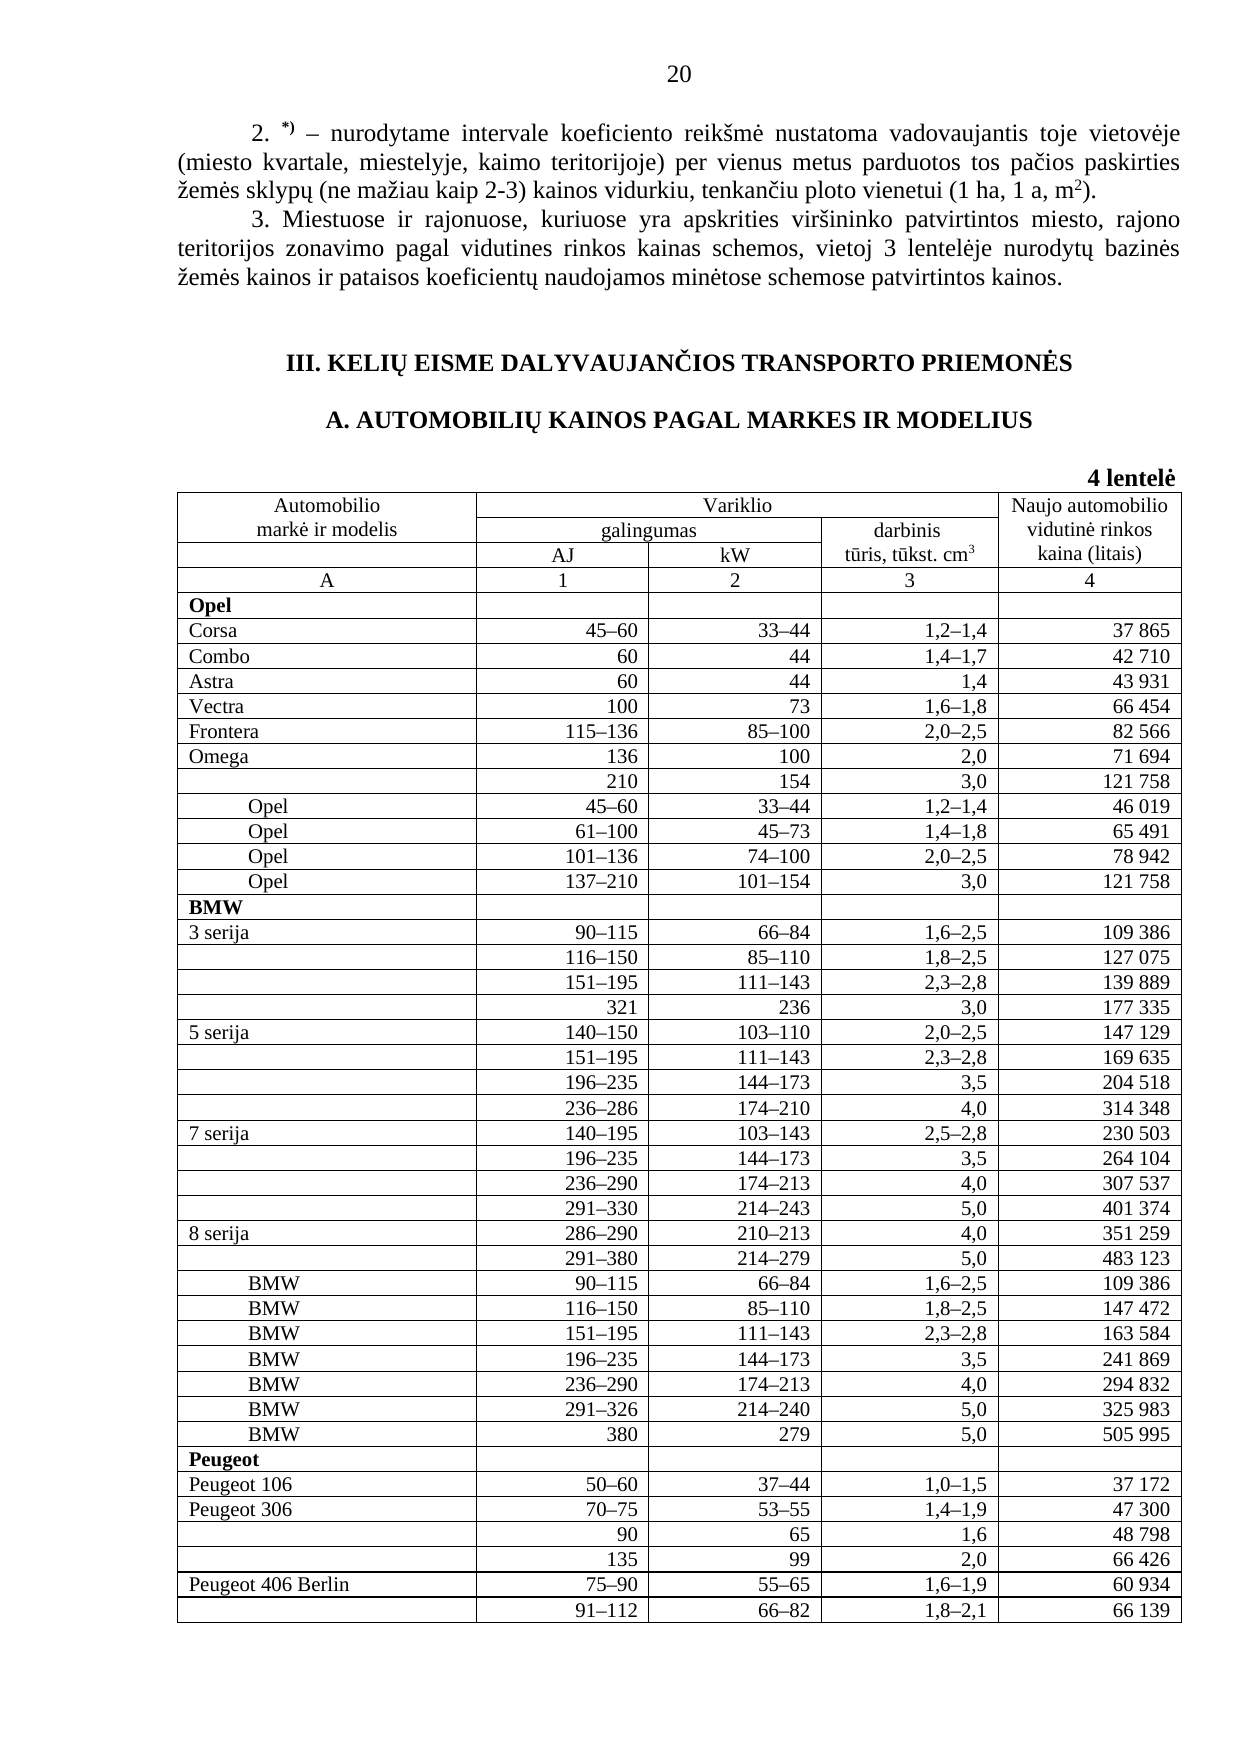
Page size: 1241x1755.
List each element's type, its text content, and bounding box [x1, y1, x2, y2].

table_cell 3 serija [178, 920, 476, 944]
table_cell 144–173 [649, 1146, 821, 1170]
table_cell 1,6–1,8 [822, 694, 998, 718]
table_cell 1,2–1,4 [822, 619, 998, 642]
table_cell 2,0–2,5 [822, 844, 998, 868]
table_cell 85–110 [649, 945, 821, 969]
table_cell 147 472 [999, 1296, 1181, 1320]
table_cell [178, 970, 476, 994]
table_cell 3,5 [822, 1146, 998, 1170]
table_cell 1,4–1,9 [822, 1497, 998, 1521]
table_cell Combo [178, 644, 476, 668]
table_cell Peugeot 306 [178, 1497, 476, 1521]
table_cell [178, 1522, 476, 1546]
table_cell 44 [649, 669, 821, 693]
table_cell [649, 1447, 821, 1471]
table_cell 241 869 [999, 1346, 1181, 1371]
table_cell 174–213 [649, 1372, 821, 1396]
table_cell 505 995 [999, 1422, 1181, 1446]
table_cell 1,4–1,7 [822, 644, 998, 668]
table_cell 103–110 [649, 1020, 821, 1044]
table_cell 163 584 [999, 1321, 1181, 1345]
table_cell Opel [178, 794, 476, 818]
table_cell 135 [477, 1547, 648, 1571]
table_cell Opel [178, 844, 476, 868]
table_cell 100 [477, 694, 648, 718]
table_cell [477, 895, 648, 919]
table_cell 53–55 [649, 1497, 821, 1521]
table_cell 1,4–1,8 [822, 819, 998, 843]
table_cell 210 [477, 769, 648, 793]
table_cell 5 serija [178, 1020, 476, 1044]
table_cell 291–330 [477, 1196, 648, 1220]
table_cell 75–90 [477, 1573, 648, 1596]
table_cell 4,0 [822, 1095, 998, 1119]
table_cell [477, 1447, 648, 1471]
table_cell [649, 895, 821, 919]
text 3. Miestuose ir rajonuose, kuriuose yra apskrities viršininko patvirtintos miesto, rajono teritorijos zonavimo pagal vidutines rinkos kainas schemos, vietoj 3 lentelėje nurodytų bazinės žemės kainos ir pataisos koeficientų naudojamos minėtose schemose patvirtintos kainos. [177, 204, 1181, 291]
table_cell 46 019 [999, 794, 1181, 818]
table_cell 66 139 [999, 1598, 1181, 1622]
table_cell 314 348 [999, 1095, 1181, 1119]
table_cell 154 [649, 769, 821, 793]
table_cell 1,6–2,5 [822, 920, 998, 944]
table_cell 127 075 [999, 945, 1181, 969]
table_cell 294 832 [999, 1372, 1181, 1396]
table_cell [178, 1095, 476, 1119]
table_cell 483 123 [999, 1246, 1181, 1270]
table_cell 2,3–2,8 [822, 1321, 998, 1345]
text 4 lentelė [242, 463, 1176, 492]
table_cell 66 426 [999, 1547, 1181, 1571]
table_cell AJ [477, 543, 648, 567]
table_cell [822, 1447, 998, 1471]
table_cell BMW [178, 1296, 476, 1320]
table_cell [178, 1246, 476, 1270]
table_cell 136 [477, 744, 648, 768]
table_cell 1,2–1,4 [822, 794, 998, 818]
table_cell 7 serija [178, 1121, 476, 1144]
table_cell 121 758 [999, 870, 1181, 893]
table_cell 325 983 [999, 1397, 1181, 1421]
table_cell 286–290 [477, 1221, 648, 1245]
table_cell 100 [649, 744, 821, 768]
table_cell [999, 1447, 1181, 1471]
table_cell 3,0 [822, 870, 998, 893]
table_cell 214–240 [649, 1397, 821, 1421]
table_cell 196–235 [477, 1146, 648, 1170]
text A. AUTOMOBILIŲ KAINOS PAGAL MARKES IR MODELIUS [177, 406, 1181, 434]
table_cell 264 104 [999, 1146, 1181, 1170]
table_cell Frontera [178, 719, 476, 743]
table_cell 66 454 [999, 694, 1181, 718]
table_cell 99 [649, 1547, 821, 1571]
table_cell 214–279 [649, 1246, 821, 1270]
table_cell 236–290 [477, 1372, 648, 1396]
table_cell 109 386 [999, 920, 1181, 944]
table_cell Corsa [178, 619, 476, 642]
table_cell 174–213 [649, 1171, 821, 1195]
table_cell 1 [477, 568, 648, 592]
table_cell A [178, 568, 476, 592]
table_cell 45–60 [477, 619, 648, 642]
table_cell 230 503 [999, 1121, 1181, 1144]
table_cell 78 942 [999, 844, 1181, 868]
table_cell 1,6–1,9 [822, 1573, 998, 1596]
table_cell 4 [999, 568, 1181, 592]
table_cell 3,5 [822, 1346, 998, 1371]
table_cell darbinis tūris, tūkst. cm3 [822, 518, 998, 567]
table_cell BMW [178, 1346, 476, 1371]
table_cell 139 889 [999, 970, 1181, 994]
table_cell 4,0 [822, 1221, 998, 1245]
table_cell [178, 543, 476, 567]
table_cell 82 566 [999, 719, 1181, 743]
table_cell BMW [178, 1321, 476, 1345]
table_cell 66–84 [649, 1271, 821, 1295]
table_cell 177 335 [999, 995, 1181, 1019]
table_cell 196–235 [477, 1070, 648, 1094]
table_cell BMW [178, 895, 476, 919]
table_cell 174–210 [649, 1095, 821, 1119]
table_cell 116–150 [477, 945, 648, 969]
table_cell 401 374 [999, 1196, 1181, 1220]
table_cell 210–213 [649, 1221, 821, 1245]
table_cell 291–326 [477, 1397, 648, 1421]
table_cell [178, 1045, 476, 1069]
table_cell 2,3–2,8 [822, 1045, 998, 1069]
table_cell 101–154 [649, 870, 821, 893]
table_cell 71 694 [999, 744, 1181, 768]
table_cell [999, 593, 1181, 617]
table_cell 85–110 [649, 1296, 821, 1320]
table_cell [178, 1196, 476, 1220]
table_cell 321 [477, 995, 648, 1019]
table_cell 65 491 [999, 819, 1181, 843]
table_cell 380 [477, 1422, 648, 1446]
table_cell 37 865 [999, 619, 1181, 642]
table_cell 1,6 [822, 1522, 998, 1546]
table_cell 151–195 [477, 1045, 648, 1069]
table_cell 1,0–1,5 [822, 1472, 998, 1496]
table_cell 91–112 [477, 1598, 648, 1622]
table_cell 45–73 [649, 819, 821, 843]
table_cell 33–44 [649, 619, 821, 642]
table_cell Peugeot 106 [178, 1472, 476, 1496]
text III. KELIŲ EISME DALYVAUJANČIOS TRANSPORTO PRIEMONĖS [177, 348, 1181, 377]
table_cell 5,0 [822, 1246, 998, 1270]
table_cell [178, 945, 476, 969]
table_cell Opel [178, 593, 476, 617]
table_cell 33–44 [649, 794, 821, 818]
table_cell 236 [649, 995, 821, 1019]
table_cell 5,0 [822, 1196, 998, 1220]
table_cell [178, 995, 476, 1019]
table_cell 115–136 [477, 719, 648, 743]
table_cell 74–100 [649, 844, 821, 868]
table_cell [178, 1171, 476, 1195]
table_cell 2,5–2,8 [822, 1121, 998, 1144]
table_cell BMW [178, 1422, 476, 1446]
table_cell 196–235 [477, 1346, 648, 1371]
table_cell 236–290 [477, 1171, 648, 1195]
table_cell 44 [649, 644, 821, 668]
table_cell 111–143 [649, 1321, 821, 1345]
table_cell 61–100 [477, 819, 648, 843]
table_cell [999, 895, 1181, 919]
table_cell 1,4 [822, 669, 998, 693]
table_cell 60 [477, 669, 648, 693]
table_cell Peugeot [178, 1447, 476, 1471]
text 2. *) – nurodytame intervale koeficiento reikšmė nustatoma vadovaujantis toje vietovėje (miesto kvartale, miestelyje, kaimo teritorijoje) per vienus metus parduotos tos pačios paskirties žemės sklypų (ne mažiau kaip 2-3) kainos vidurkiu, tenkančiu ploto vienetui (1 ha, 1 a, m2). [177, 118, 1181, 204]
table_cell [649, 593, 821, 617]
table_cell 111–143 [649, 1045, 821, 1069]
table_cell 37 172 [999, 1472, 1181, 1496]
table_cell 8 serija [178, 1221, 476, 1245]
table_cell 42 710 [999, 644, 1181, 668]
table_cell 111–143 [649, 970, 821, 994]
table_cell 103–143 [649, 1121, 821, 1144]
table_cell [178, 1070, 476, 1094]
table_cell 48 798 [999, 1522, 1181, 1546]
table_cell 5,0 [822, 1422, 998, 1446]
table_cell 3,0 [822, 995, 998, 1019]
table_cell 2,0 [822, 1547, 998, 1571]
table_cell 3,5 [822, 1070, 998, 1094]
table_cell 73 [649, 694, 821, 718]
table_cell 4,0 [822, 1372, 998, 1396]
table_cell 1,8–2,5 [822, 1296, 998, 1320]
table_cell [178, 1598, 476, 1622]
table_cell 147 129 [999, 1020, 1181, 1044]
table_cell 47 300 [999, 1497, 1181, 1521]
table_cell 291–380 [477, 1246, 648, 1270]
table_cell 151–195 [477, 1321, 648, 1345]
table_cell Astra [178, 669, 476, 693]
table_cell [178, 1146, 476, 1170]
table_cell 66–84 [649, 920, 821, 944]
table_cell 279 [649, 1422, 821, 1446]
table_cell 307 537 [999, 1171, 1181, 1195]
table_cell 144–173 [649, 1070, 821, 1094]
table_cell 204 518 [999, 1070, 1181, 1094]
table_cell 43 931 [999, 669, 1181, 693]
table_cell 2,0–2,5 [822, 1020, 998, 1044]
table_cell 85–100 [649, 719, 821, 743]
table_cell 90–115 [477, 1271, 648, 1295]
table_cell Peugeot 406 Berlin [178, 1573, 476, 1596]
table_cell 2,3–2,8 [822, 970, 998, 994]
table_cell 116–150 [477, 1296, 648, 1320]
table_cell [822, 895, 998, 919]
table_cell galingumas [477, 518, 821, 542]
table_cell 109 386 [999, 1271, 1181, 1295]
table_cell BMW [178, 1372, 476, 1396]
table_cell 140–150 [477, 1020, 648, 1044]
table_cell Omega [178, 744, 476, 768]
table_cell 60 [477, 644, 648, 668]
table_cell 5,0 [822, 1397, 998, 1421]
table_cell BMW [178, 1397, 476, 1421]
table_cell 2 [649, 568, 821, 592]
table_cell Opel [178, 819, 476, 843]
table_header Naujo automobilio vidutinė rinkos kaina (litais) [999, 493, 1181, 567]
table_cell 50–60 [477, 1472, 648, 1496]
table_cell 2,0 [822, 744, 998, 768]
table_cell 1,8–2,1 [822, 1598, 998, 1622]
table_cell 151–195 [477, 970, 648, 994]
table_cell 169 635 [999, 1045, 1181, 1069]
table_cell [178, 769, 476, 793]
table_cell 37–44 [649, 1472, 821, 1496]
table_cell 351 259 [999, 1221, 1181, 1245]
table_cell 1,8–2,5 [822, 945, 998, 969]
table_cell [822, 593, 998, 617]
table_cell 3,0 [822, 769, 998, 793]
table_cell 137–210 [477, 870, 648, 893]
table_cell Opel [178, 870, 476, 893]
table_cell 70–75 [477, 1497, 648, 1521]
table_cell 3 [822, 568, 998, 592]
table_cell 90 [477, 1522, 648, 1546]
table_cell [178, 1547, 476, 1571]
table_cell 45–60 [477, 794, 648, 818]
table_cell 2,0–2,5 [822, 719, 998, 743]
table_cell 101–136 [477, 844, 648, 868]
table_header Variklio [477, 493, 998, 517]
table_cell [477, 593, 648, 617]
table_cell BMW [178, 1271, 476, 1295]
table_cell 140–195 [477, 1121, 648, 1144]
table_cell 144–173 [649, 1346, 821, 1371]
table_cell 214–243 [649, 1196, 821, 1220]
table_cell 4,0 [822, 1171, 998, 1195]
table_cell 60 934 [999, 1573, 1181, 1596]
table_cell 1,6–2,5 [822, 1271, 998, 1295]
table_cell 121 758 [999, 769, 1181, 793]
table_header Automobilio markė ir modelis [178, 493, 476, 542]
table_cell kW [649, 543, 821, 567]
table_cell 236–286 [477, 1095, 648, 1119]
table_cell Vectra [178, 694, 476, 718]
table_cell 55–65 [649, 1573, 821, 1596]
table_cell 66–82 [649, 1598, 821, 1622]
table_cell 65 [649, 1522, 821, 1546]
table_cell 90–115 [477, 920, 648, 944]
